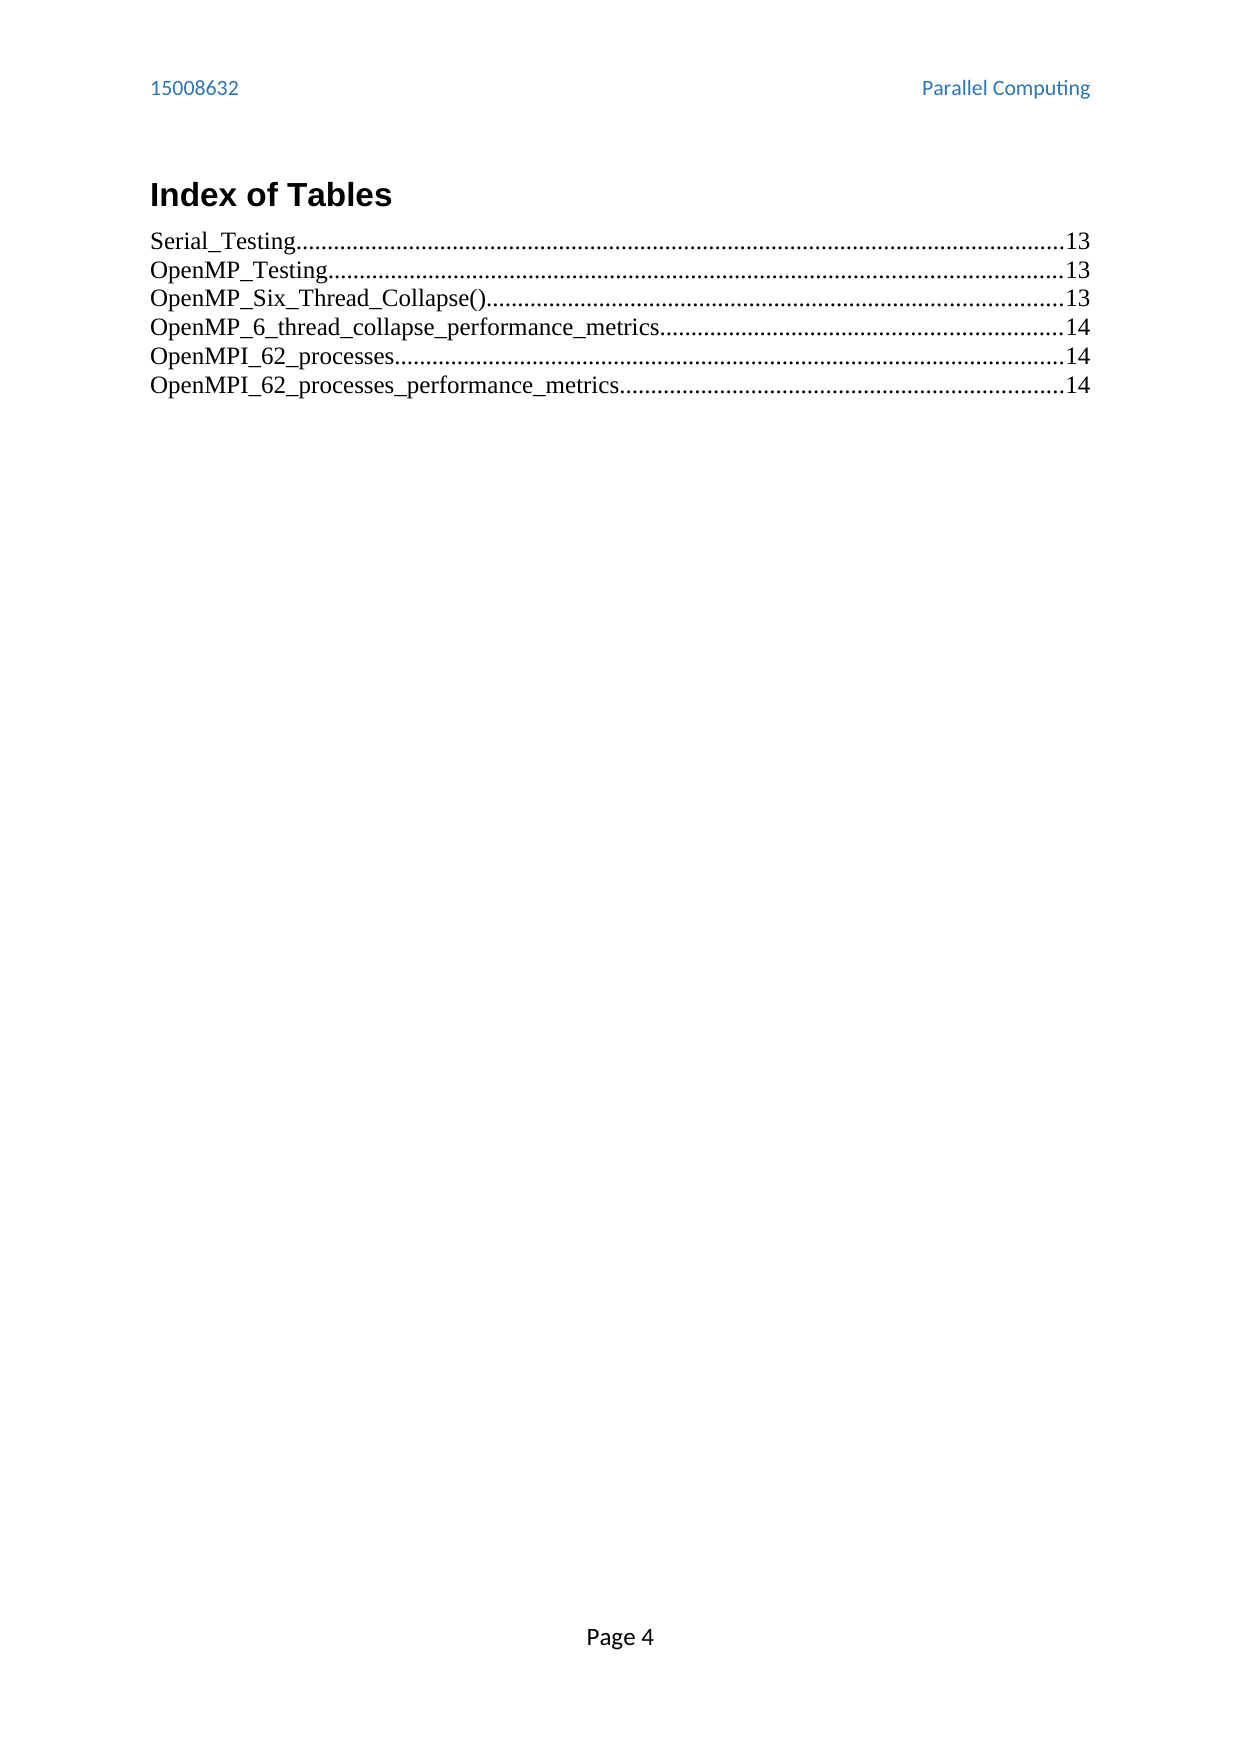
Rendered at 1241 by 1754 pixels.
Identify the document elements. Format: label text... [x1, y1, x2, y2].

text OpenMP_Testing 13 [150, 255, 1090, 283]
text Serial_Testing 13 [150, 226, 1090, 255]
text OpenMP_6_thread_collapse_performance_metrics 14 [150, 312, 1090, 341]
text OpenMPI_62_processes 14 [150, 341, 1090, 370]
text OpenMPI_62_processes_performance_metrics 14 [150, 370, 1090, 398]
subtitle Index of Tables [150, 175, 1090, 213]
text OpenMP_Six_Thread_Collapse() 13 [150, 283, 1090, 312]
